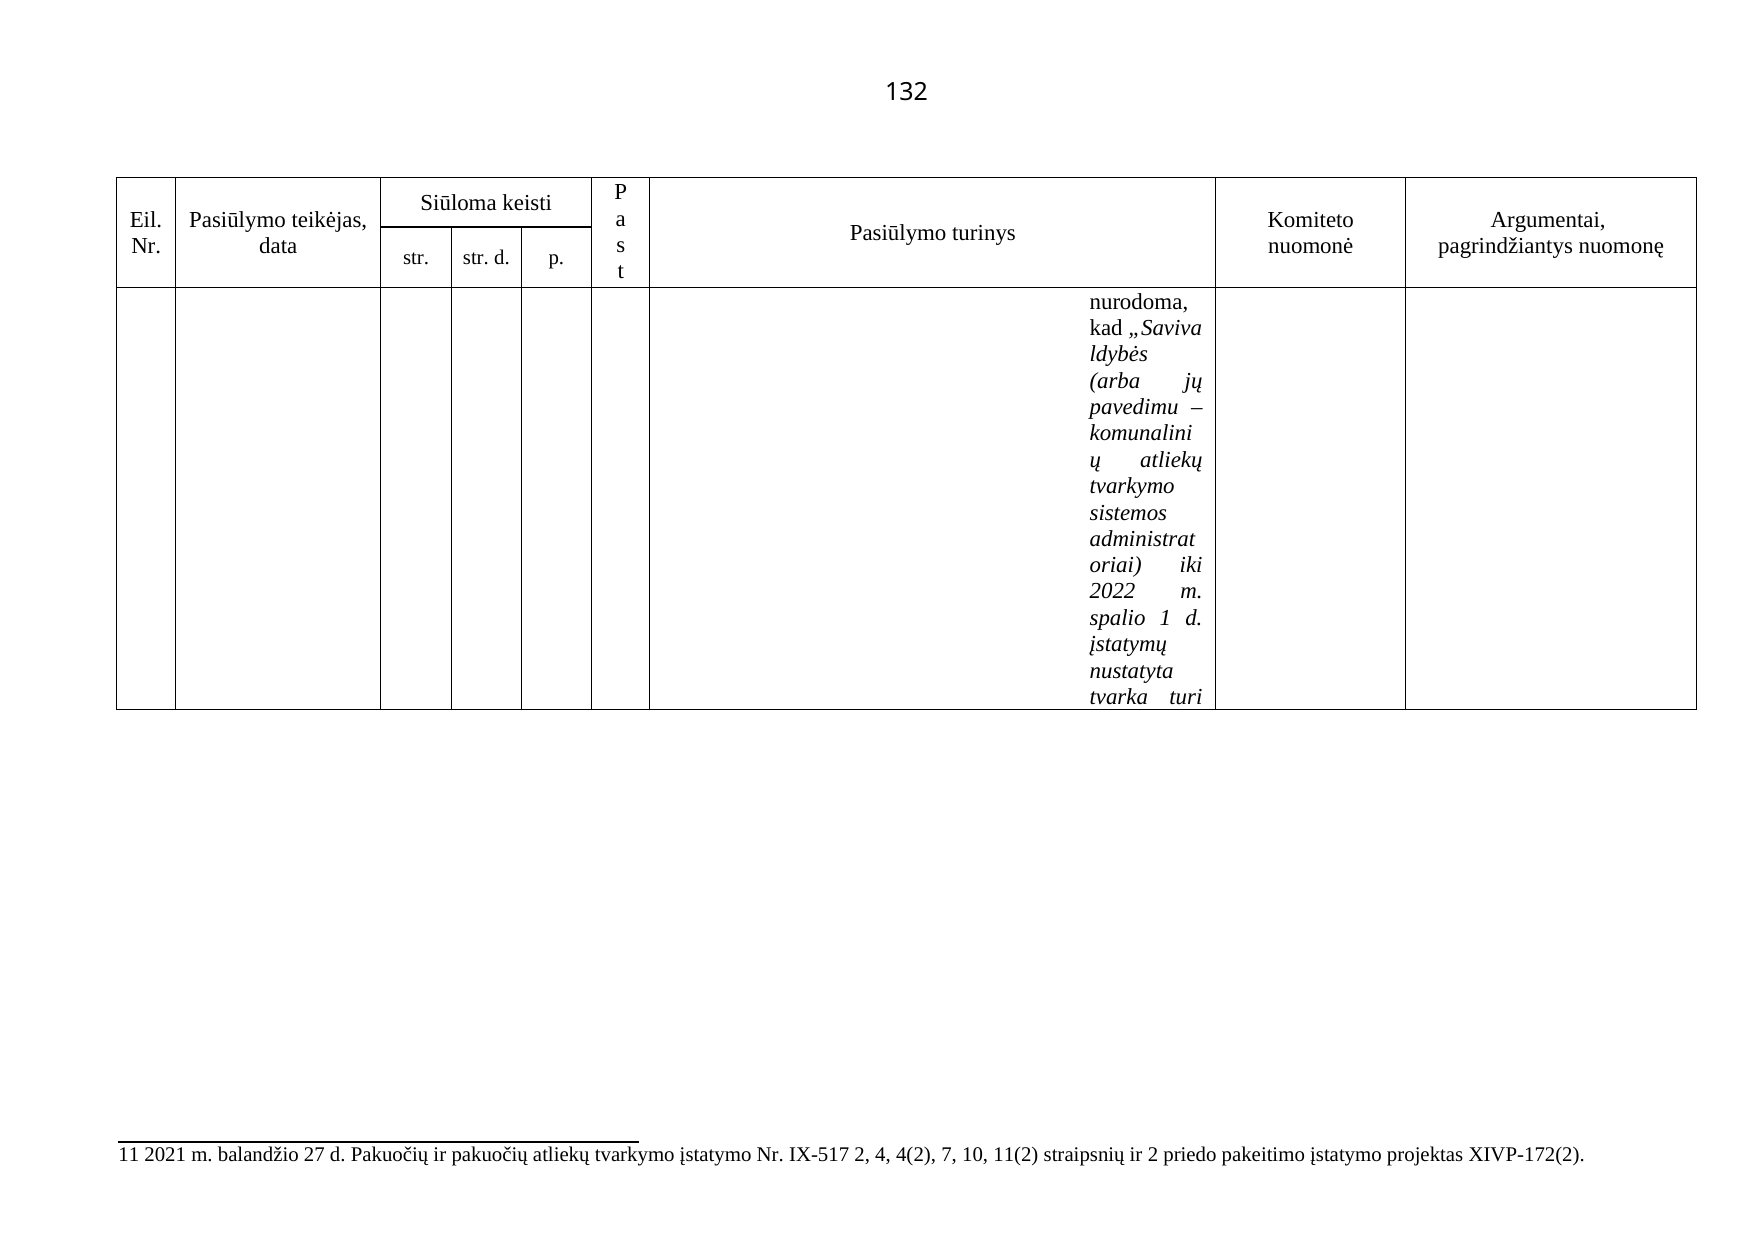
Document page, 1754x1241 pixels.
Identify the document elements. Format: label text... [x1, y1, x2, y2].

table_cell [117, 288, 175, 709]
table_cell [452, 288, 521, 709]
table_header Pasiūlymo turinys [650, 178, 1215, 287]
table_cell [176, 288, 380, 709]
table_header Komiteto nuomonė [1216, 178, 1405, 287]
table_header Argumentai, pagrindžiantys nuomonę [1406, 178, 1696, 287]
table_header Pasiūlymo teikėjas, data [176, 178, 380, 287]
table_header Pastabos [592, 178, 649, 287]
table_cell str. d. [452, 228, 521, 287]
table_cell [592, 288, 649, 709]
table_cell [1406, 288, 1696, 709]
table_header Eil. Nr. [117, 178, 175, 287]
table_header Siūloma keisti [381, 178, 591, 226]
table_cell [522, 288, 591, 709]
table_cell str. [381, 228, 451, 287]
table_cell [1216, 288, 1405, 709]
table_cell [381, 288, 451, 709]
table_cell p. [522, 228, 591, 287]
